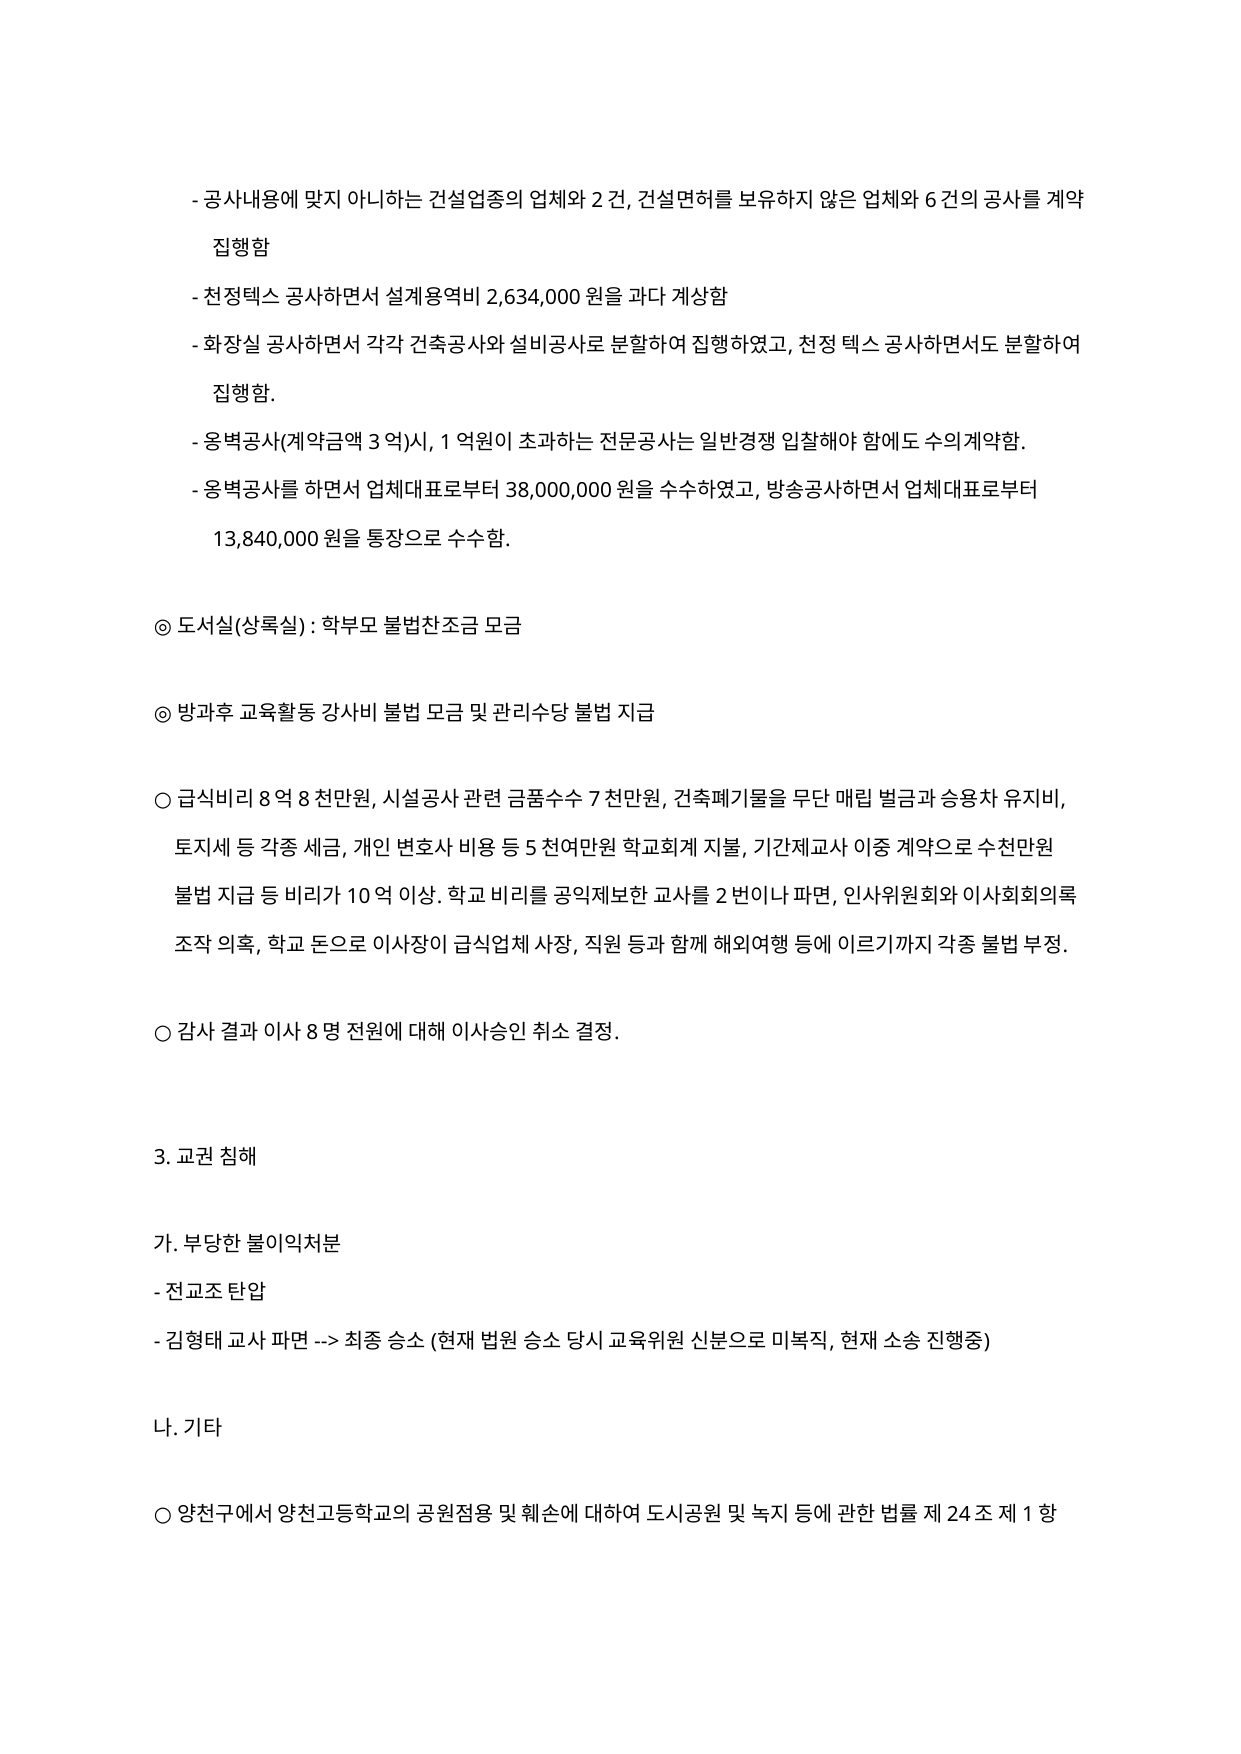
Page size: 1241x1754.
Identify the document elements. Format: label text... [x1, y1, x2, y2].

text ○ 급식비리 8억8천만원, 시설공사 관련 금품수수 7천만원, 건축폐기물을 무단 매립 벌금과 승용차 유지비, 토지세 등 각종 세금, 개인 변호사 비용 등 5천여만원 학교회계 지불, 기간제교사 이중 계약으로 수천만원 불법 지급 등 비리가 10억 이상. 학교 비리를 공익제보한 교사를 2번이나 파면, 인사위원회와 이사회회의록 조작 의혹, 학교 돈으로 이사장이 급식업체 사장, 직원 등과 함께 해외여행 등에 이르기까지 각종 불법 부정. [153, 783, 1087, 958]
text 가. 부당한 불이익처분 [153, 1227, 1087, 1257]
text 나. 기타 [153, 1411, 1087, 1441]
text - 전교조 탄압 [153, 1276, 1087, 1306]
text - 옹벽공사(계약금액 3억)시, 1억원이 초과하는 전문공사는 일반경쟁 입찰해야 함에도 수의계약함. [192, 425, 1087, 456]
text ◎ 방과후 교육활동 강사비 불법 모금 및 관리수당 불법 지급 [153, 696, 1087, 726]
text ◎ 도서실(상록실) : 학부모 불법찬조금 모금 [153, 609, 1087, 639]
text 3. 교권 침해 [153, 1140, 1087, 1171]
text ○ 감사 결과 이사 8명 전원에 대해 이사승인 취소 결정. [153, 1015, 1087, 1045]
text - 천정텍스 공사하면서 설계용역비 2,634,000원을 과다 계상함 [192, 280, 1087, 310]
text - 공사내용에 맞지 아니하는 건설업종의 업체와 2건, 건설면허를 보유하지 않은 업체와 6건의 공사를 계약 집행함 [192, 183, 1087, 262]
text - 옹벽공사를 하면서 업체대표로부터 38,000,000원을 수수하였고, 방송공사하면서 업체대표로부터 13,840,000원을 통장으로 수수함. [192, 474, 1087, 552]
text ○ 양천구에서 양천고등학교의 공원점용 및 훼손에 대하여 도시공원 및 녹지 등에 관한 법률 제24조 제1항 [153, 1498, 1087, 1528]
text - 화장실 공사하면서 각각 건축공사와 설비공사로 분할하여 집행하였고, 천정 텍스 공사하면서도 분할하여 집행함. [192, 328, 1087, 407]
text - 김형태 교사 파면 --> 최종 승소 (현재 법원 승소 당시 교육위원 신분으로 미복직, 현재 소송 진행중) [153, 1324, 1087, 1354]
